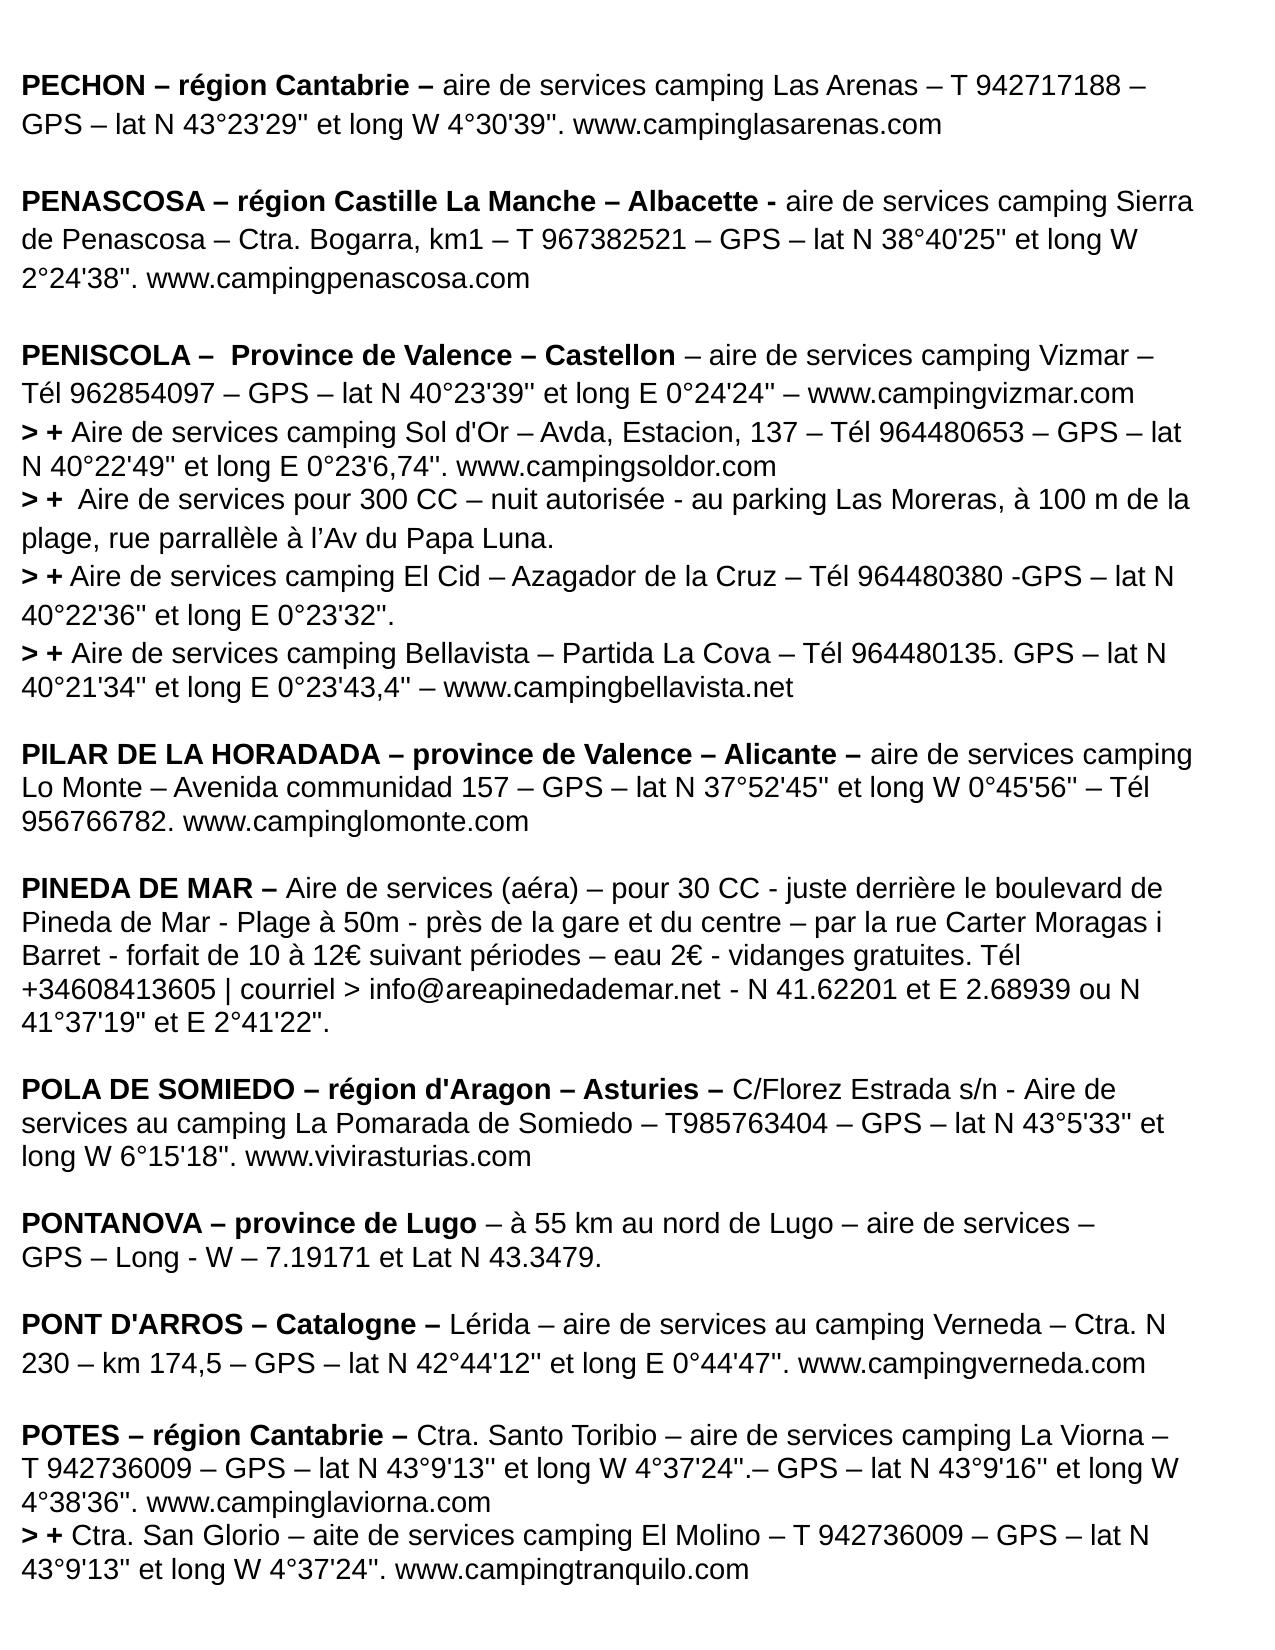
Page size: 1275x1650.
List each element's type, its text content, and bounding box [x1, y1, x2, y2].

text > + Aire de services camping Sol d'Or – Avda, Estacion, 137 – Tél 964480653 – GPS – lat N 40°22'49'' et long E 0°23'6,74''. www.campingsoldor.com [21, 415, 1196, 482]
text PONT D'ARROS – Catalogne – Lérida – aire de services au camping Verneda – Ctra. N 230 – km 174,5 – GPS – lat N 42°44'12'' et long E 0°44'47''. www.campingverneda.com [21, 1307, 1196, 1379]
text > + Aire de services pour 300 CC – nuit autorisée - au parking Las Moreras, à 100 m de la plage, rue parrallèle à l’Av du Papa Luna. [21, 482, 1196, 554]
text POTES – région Cantabrie – Ctra. Santo Toribio – aire de services camping La Viorna – T 942736009 – GPS – lat N 43°9'13'' et long W 4°37'24''.– GPS – lat N 43°9'16'' et long W 4°38'36''. www.campinglaviorna.com [21, 1418, 1196, 1518]
text > + Ctra. San Glorio – aite de services camping El Molino – T 942736009 – GPS – lat N 43°9'13'' et long W 4°37'24''. www.campingtranquilo.com [21, 1518, 1196, 1585]
text PONTANOVA – province de Lugo – à 55 km au nord de Lugo – aire de services – [21, 1206, 1196, 1240]
text > + Aire de services camping Bellavista – Partida La Cova – Tél 964480135. GPS – lat N 40°21'34'' et long E 0°23'43,4'' – www.campingbellavista.net [21, 636, 1196, 703]
text PILAR DE LA HORADADA – province de Valence – Alicante – aire de services camping Lo Monte – Avenida communidad 157 – GPS – lat N 37°52'45'' et long W 0°45'56'' – Tél 956766782. www.campinglomonte.com [21, 737, 1196, 837]
text > + Aire de services camping El Cid – Azagador de la Cruz – Tél 964480380 -GPS – lat N 40°22'36'' et long E 0°23'32''. [21, 559, 1196, 631]
text POLA DE SOMIEDO – région d'Aragon – Asturies – C/Florez Estrada s/n - Aire de services au camping La Pomarada de Somiedo – T985763404 – GPS – lat N 43°5'33'' et long W 6°15'18''. www.vivirasturias.com [21, 1072, 1196, 1173]
text PECHON – région Cantabrie – aire de services camping Las Arenas – T 942717188 – GPS – lat N 43°23'29'' et long W 4°30'39''. www.campinglasarenas.com [21, 68, 1196, 140]
text PINEDA DE MAR – Aire de services (aéra) – pour 30 CC - juste derrière le boulevard de Pineda de Mar - Plage à 50m - près de la gare et du centre – par la rue Carter Moragas i Barret - forfait de 10 à 12€ suivant périodes – eau 2€ - vidanges gratuites. Tél +34608413605 | courriel > info@areapinedademar.net - N 41.62201 et E 2.68939 ou N 41°37'19" et E 2°41'22". [21, 871, 1196, 1039]
text PENASCOSA – région Castille La Manche – Albacette - aire de services camping Sierra de Penascosa – Ctra. Bogarra, km1 – T 967382521 – GPS – lat N 38°40'25'' et long W 2°24'38''. www.campingpenascosa.com [21, 184, 1196, 294]
text PENISCOLA – Province de Valence – Castellon – aire de services camping Vizmar – Tél 962854097 – GPS – lat N 40°23'39'' et long E 0°24'24'' – www.campingvizmar.com [21, 338, 1196, 410]
text GPS – Long - W – 7.19171 et Lat N 43.3479. [21, 1240, 1196, 1273]
